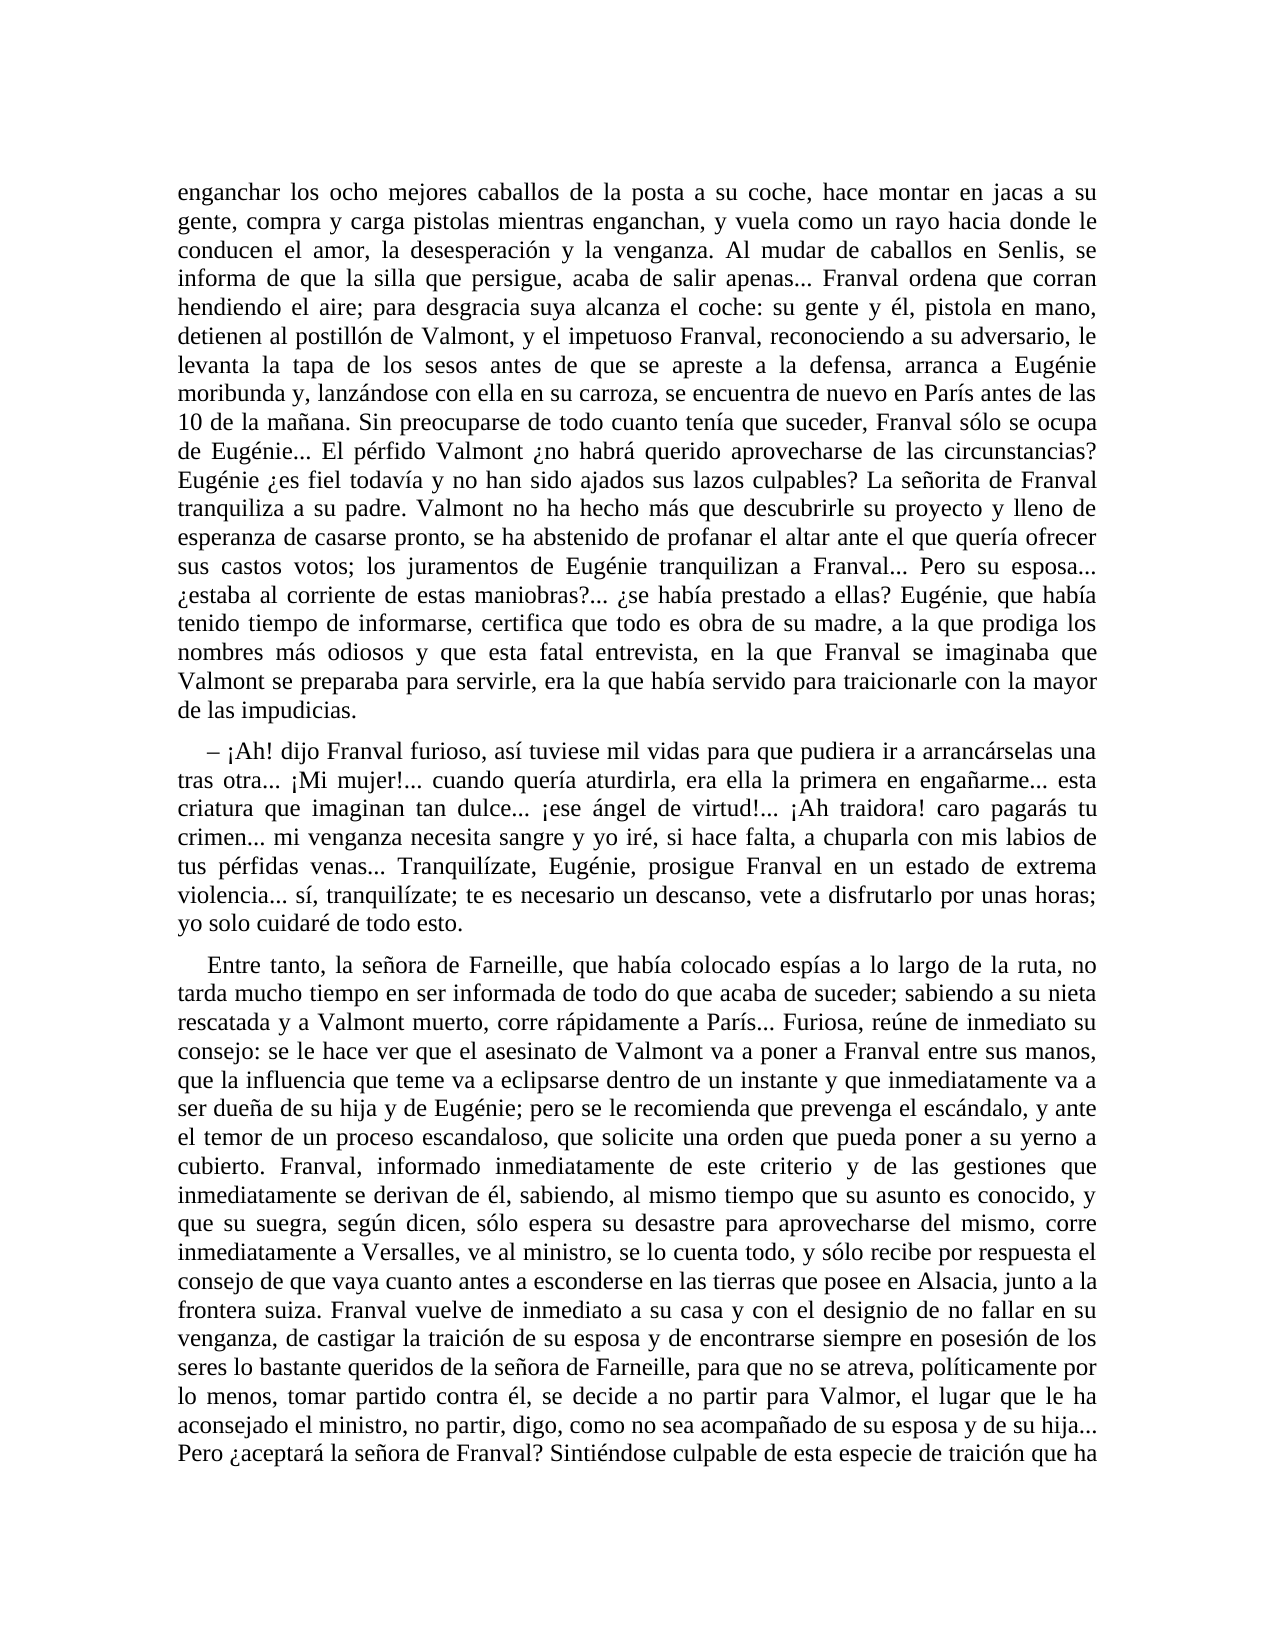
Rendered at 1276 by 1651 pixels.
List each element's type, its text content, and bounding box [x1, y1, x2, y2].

text enganchar los ocho mejores caballos de la posta a su coche, hace montar en jacas a su gente, compra y carga pistolas mientras enganchan, y vuela como un rayo hacia donde le conducen el amor, la desesperación y la venganza. Al mudar de caballos en Senlis, se informa de que la silla que persigue, acaba de salir apenas... Franval ordena que corran hendiendo el aire; para desgracia suya alcanza el coche: su gente y él, pistola en mano, detienen al postillón de Valmont, y el impetuoso Franval, reconociendo a su adversario, le levanta la tapa de los sesos antes de que se apreste a la defensa, arranca a Eugénie moribunda y, lanzándose con ella en su carroza, se encuentra de nuevo en París antes de las 10 de la mañana. Sin preocuparse de todo cuanto tenía que suceder, Franval sólo se ocupa de Eugénie... El pérfido Valmont ¿no habrá querido aprovecharse de las circunstancias? Eugénie ¿es fiel todavía y no han sido ajados sus lazos culpables? La señorita de Franval tranquiliza a su padre. Valmont no ha hecho más que descubrirle su proyecto y lleno de esperanza de casarse pronto, se ha abstenido de profanar el altar ante el que quería ofrecer sus castos votos; los juramentos de Eugénie tranquilizan a Franval... Pero su esposa... ¿estaba al corriente de estas maniobras?... ¿se había prestado a ellas? Eugénie, que había tenido tiempo de informarse, certifica que todo es obra de su madre, a la que prodiga los nombres más odiosos y que esta fatal entrevista, en la que Franval se imaginaba que Valmont se preparaba para servirle, era la que había servido para traicionarle con la mayor de las impudicias. [177, 177, 1098, 723]
text Entre tanto, la señora de Farneille, que había colocado espías a lo largo de la ruta, no tarda mucho tiempo en ser informada de todo do que acaba de suceder; sabiendo a su nieta rescatada y a Valmont muerto, corre rápidamente a París... Furiosa, reúne de inmediato su consejo: se le hace ver que el asesinato de Valmont va a poner a Franval entre sus manos, que la influencia que teme va a eclipsarse dentro de un instante y que inmediatamente va a ser dueña de su hija y de Eugénie; pero se le recomienda que prevenga el escándalo, y ante el temor de un proceso escandaloso, que solicite una orden que pueda poner a su yerno a cubierto. Franval, informado inmediatamente de este criterio y de las gestiones que inmediatamente se derivan de él, sabiendo, al mismo tiempo que su asunto es conocido, y que su suegra, según dicen, sólo espera su desastre para aprovecharse del mismo, corre inmediatamente a Versalles, ve al ministro, se lo cuenta todo, y sólo recibe por respuesta el consejo de que vaya cuanto antes a esconderse en las tierras que posee en Alsacia, junto a la frontera suiza. Franval vuelve de inmediato a su casa y con el designio de no fallar en su venganza, de castigar la traición de su esposa y de encontrarse siempre en posesión de los seres lo bastante queridos de la señora de Farneille, para que no se atreva, políticamente por lo menos, tomar partido contra él, se decide a no partir para Valmor, el lugar que le ha aconsejado el ministro, no partir, digo, como no sea acompañado de su esposa y de su hija... Pero ¿aceptará la señora de Franval? Sintiéndose culpable de esta especie de traición que ha [177, 950, 1098, 1467]
text – ¡Ah! dijo Franval furioso, así tuviese mil vidas para que pudiera ir a arrancárselas una tras otra... ¡Mi mujer!... cuando quería aturdirla, era ella la primera en engañarme... esta criatura que imaginan tan dulce... ¡ese ángel de virtud!... ¡Ah traidora! caro pagarás tu crimen... mi venganza necesita sangre y yo iré, si hace falta, a chuparla con mis labios de tus pérfidas venas... Tranquilízate, Eugénie, prosigue Franval en un estado de extrema violencia... sí, tranquilízate; te es necesario un descanso, vete a disfrutarlo por unas horas; yo solo cuidaré de todo esto. [177, 736, 1098, 937]
